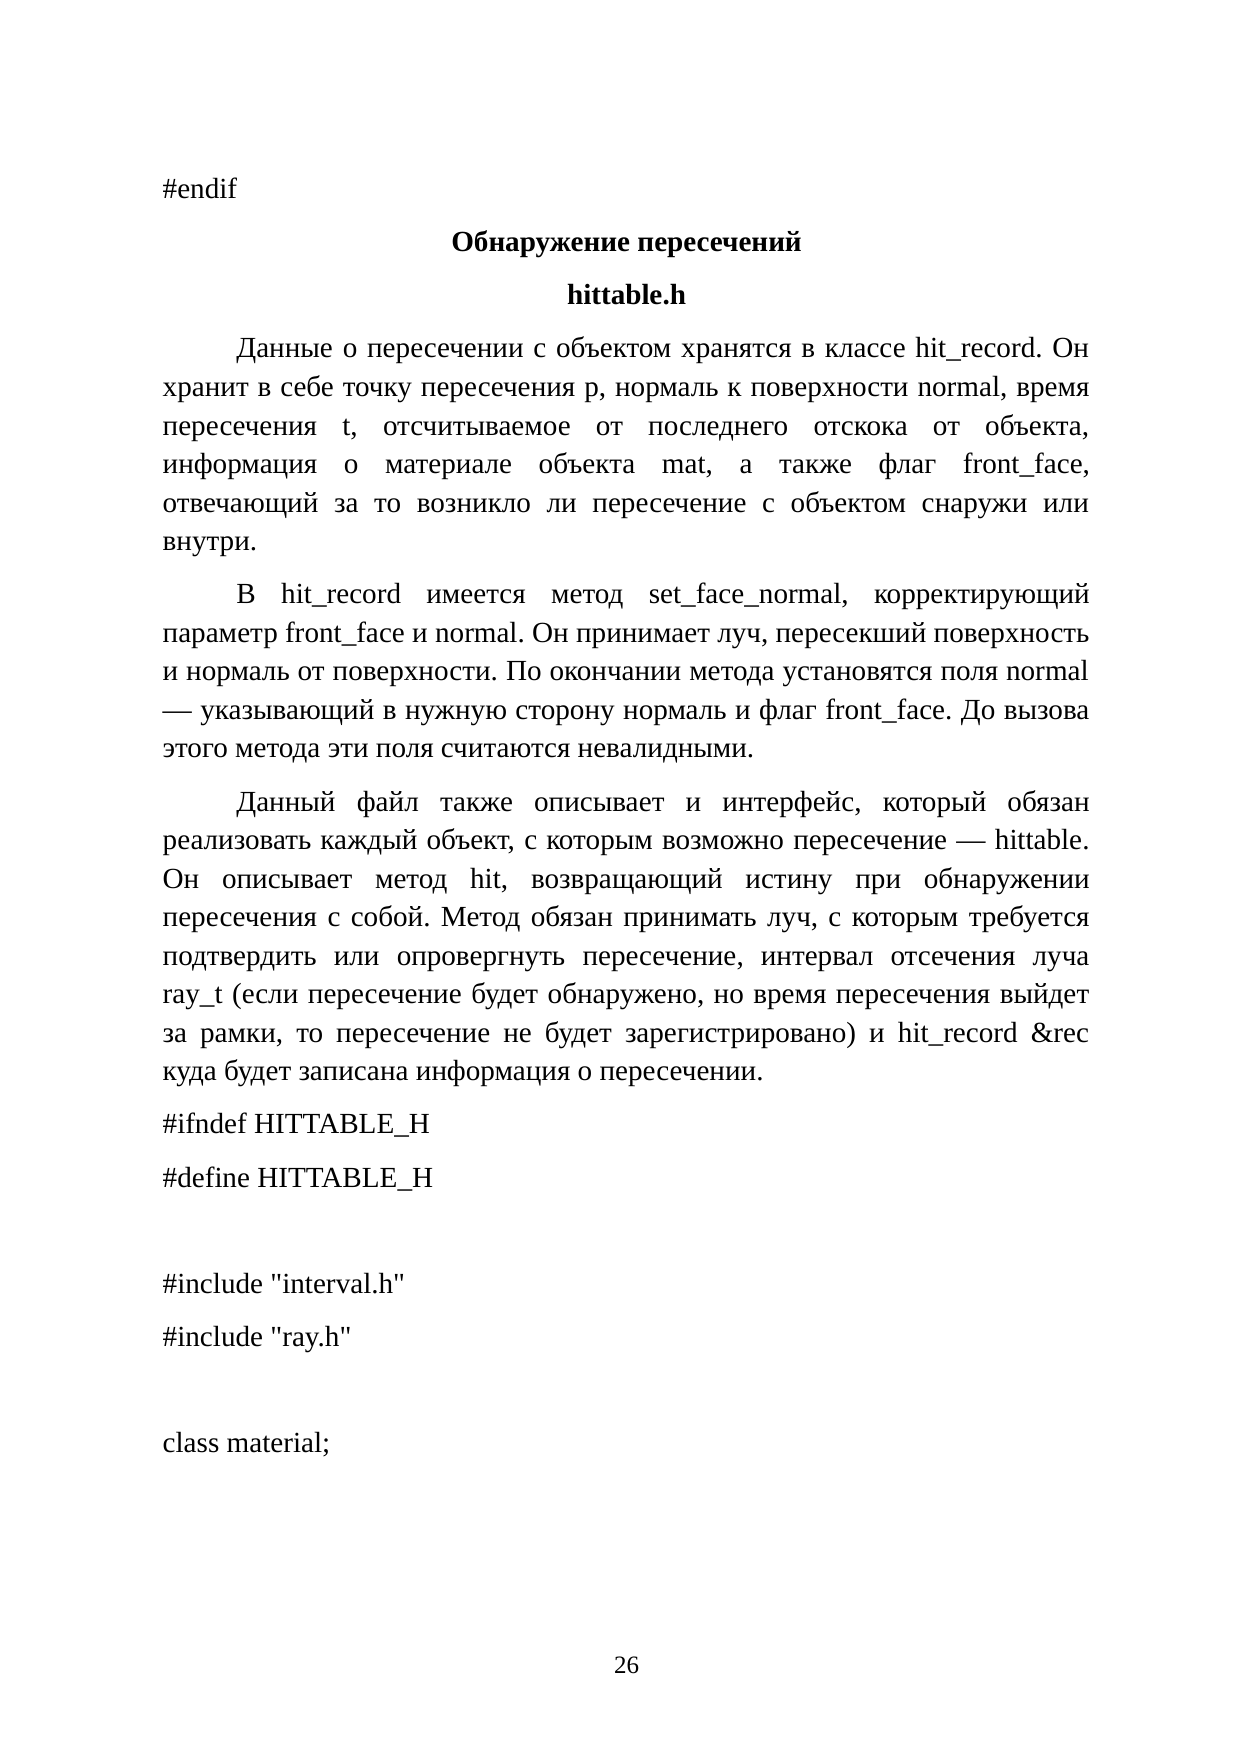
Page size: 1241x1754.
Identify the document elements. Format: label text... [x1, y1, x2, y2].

text hittable.h [162, 277, 1090, 311]
text Обнаружение пересечений [162, 224, 1090, 258]
text Данные о пересечении с объектом хранятся в классе hit_record. Он хранит в себе точку пересечения p, нормаль к поверхности normal, время пересечения t, отсчитываемое от последнего отскока от объекта, информация о материале объекта mat, а также флаг front_face, отвечающий за то возникло ли пересечение с объектом снаружи или внутри. [162, 331, 1090, 557]
text #ifndef HITTABLE_H [162, 1107, 1090, 1140]
text В hit_record имеется метод set_face_normal, корректирующий параметр front_face и normal. Он принимает луч, пересекший поверхность и нормаль от поверхности. По окончании метода установятся поля normal — указывающий в нужную сторону нормаль и флаг front_face. До вызова этого метода эти поля считаются невалидными. [162, 576, 1090, 764]
text class material; [162, 1425, 1090, 1459]
text Данный файл также описывает и интерфейс, который обязан реализовать каждый объект, с которым возможно пересечение — hittable. Он описывает метод hit, возвращающий истину при обнаружении пересечения с собой. Метод обязан принимать луч, с которым требуется подтвердить или опровергнуть пересечение, интервал отсечения луча ray_t (если пересечение будет обнаружено, но время пересечения выйдет за рамки, то пересечение не будет зарегистрировано) и hit_record &rec куда будет записана информация о пересечении. [162, 784, 1090, 1087]
text #include "ray.h" [162, 1319, 1090, 1353]
text #include "interval.h" [162, 1266, 1090, 1299]
text #endif [162, 171, 1090, 205]
text #define HITTABLE_H [162, 1160, 1090, 1193]
